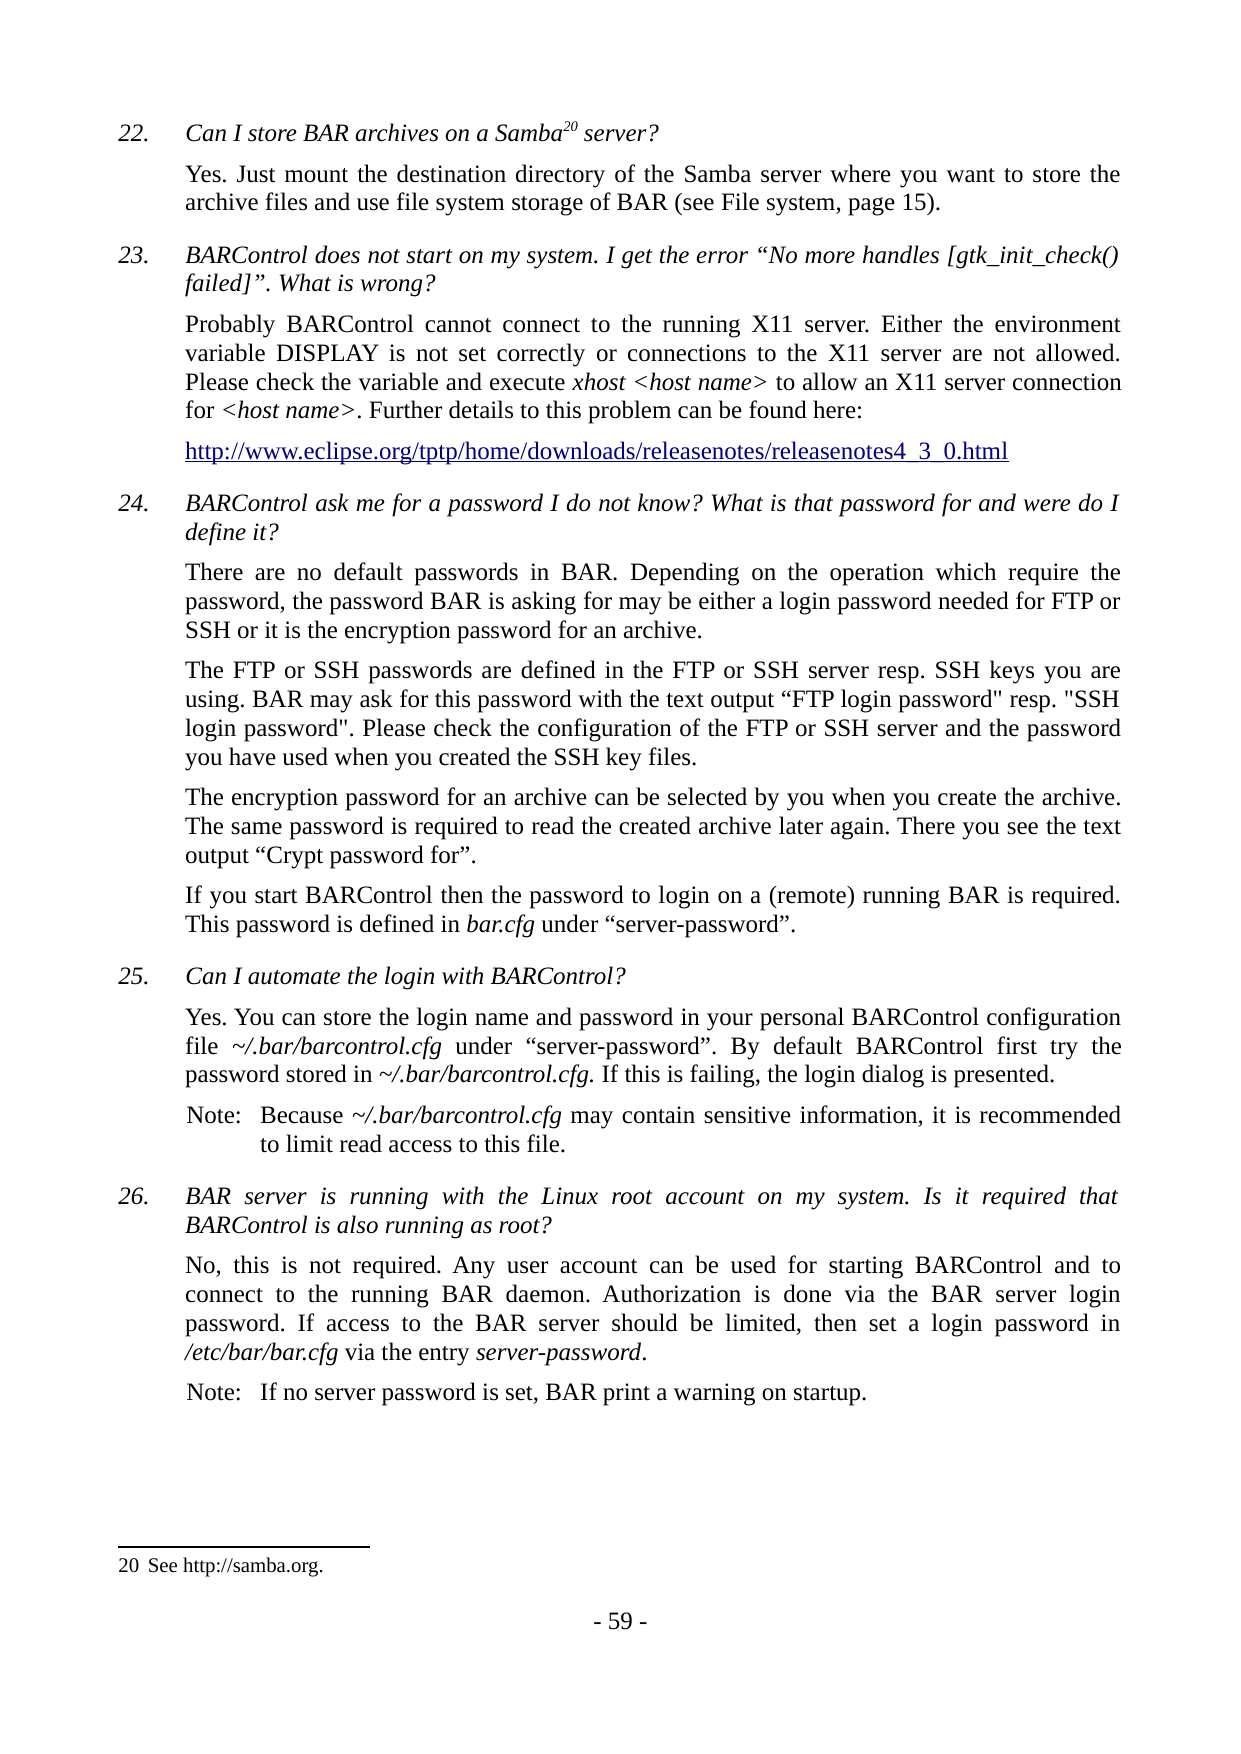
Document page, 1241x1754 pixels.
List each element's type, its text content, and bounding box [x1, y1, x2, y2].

text Probably BARControl cannot connect to the running X11 server. Either the environment variable DISPLAY is not set correctly or connections to the X11 server are not allowed. Please check the variable and execute xhost <host name> to allow an X11 server connection for <host name>. Further details to this problem can be found here: [185, 309, 1122, 424]
list Can I store BAR archives on a Samba server? [118, 118, 1122, 147]
text Yes. You can store the login name and password in your personal BARControl configuration file ~/.bar/barcontrol.cfg under “server-password”. By default BARControl first try the password stored in ~/.bar/barcontrol.cfg. If this is failing, the login dialog is presented. [185, 1002, 1122, 1088]
text If you start BARControl then the password to login on a (remote) running BAR is required. This password is defined in bar.cfg under “server-password”. [185, 880, 1122, 938]
text The FTP or SSH passwords are defined in the FTP or SSH server resp. SSH keys you are using. BAR may ask for this password with the text output “FTP login password" resp. "SSH login password". Please check the configuration of the FTP or SSH server and the password you have used when you created the SSH key files. [185, 656, 1122, 771]
list BARControl does not start on my system. I get the error “No more handles [gtk_init_check() failed]”. What is wrong? [118, 240, 1122, 297]
text Note: Because ~/.bar/barcontrol.cfg may contain sensitive information, it is recommended to limit read access to this file. [186, 1100, 1122, 1157]
text There are no default passwords in BAR. Depending on the operation which require the password, the password BAR is asking for may be either a login password needed for FTP or SSH or it is the encryption password for an archive. [185, 557, 1122, 644]
text Yes. Just mount the destination directory of the Samba server where you want to store the archive files and use file system storage of BAR (see File system, page 15). [185, 159, 1122, 216]
text http://www.eclipse.org/tptp/home/downloads/releasenotes/releasenotes4_3_0.html [185, 436, 1122, 464]
text The encryption password for an archive can be selected by you when you create the archive. The same password is required to read the created archive later again. There you see the text output “Crypt password for”. [185, 782, 1122, 868]
list See http://samba.org. [118, 1553, 1122, 1577]
text No, this is not required. Any user account can be used for starting BARControl and to connect to the running BAR daemon. Authorization is done via the BAR server login password. If access to the BAR server should be limited, then set a login password in /etc/bar/bar.cfg via the entry server-password. [185, 1250, 1122, 1365]
text Note: If no server password is set, BAR print a warning on startup. [186, 1377, 1122, 1406]
list Can I automate the login with BARControl? [118, 961, 1122, 990]
list BARControl ask me for a password I do not know? What is that password for and were do I define it? [118, 488, 1122, 546]
list BAR server is running with the Linux root account on my system. Is it required that BARControl is also running as root? [118, 1181, 1122, 1239]
